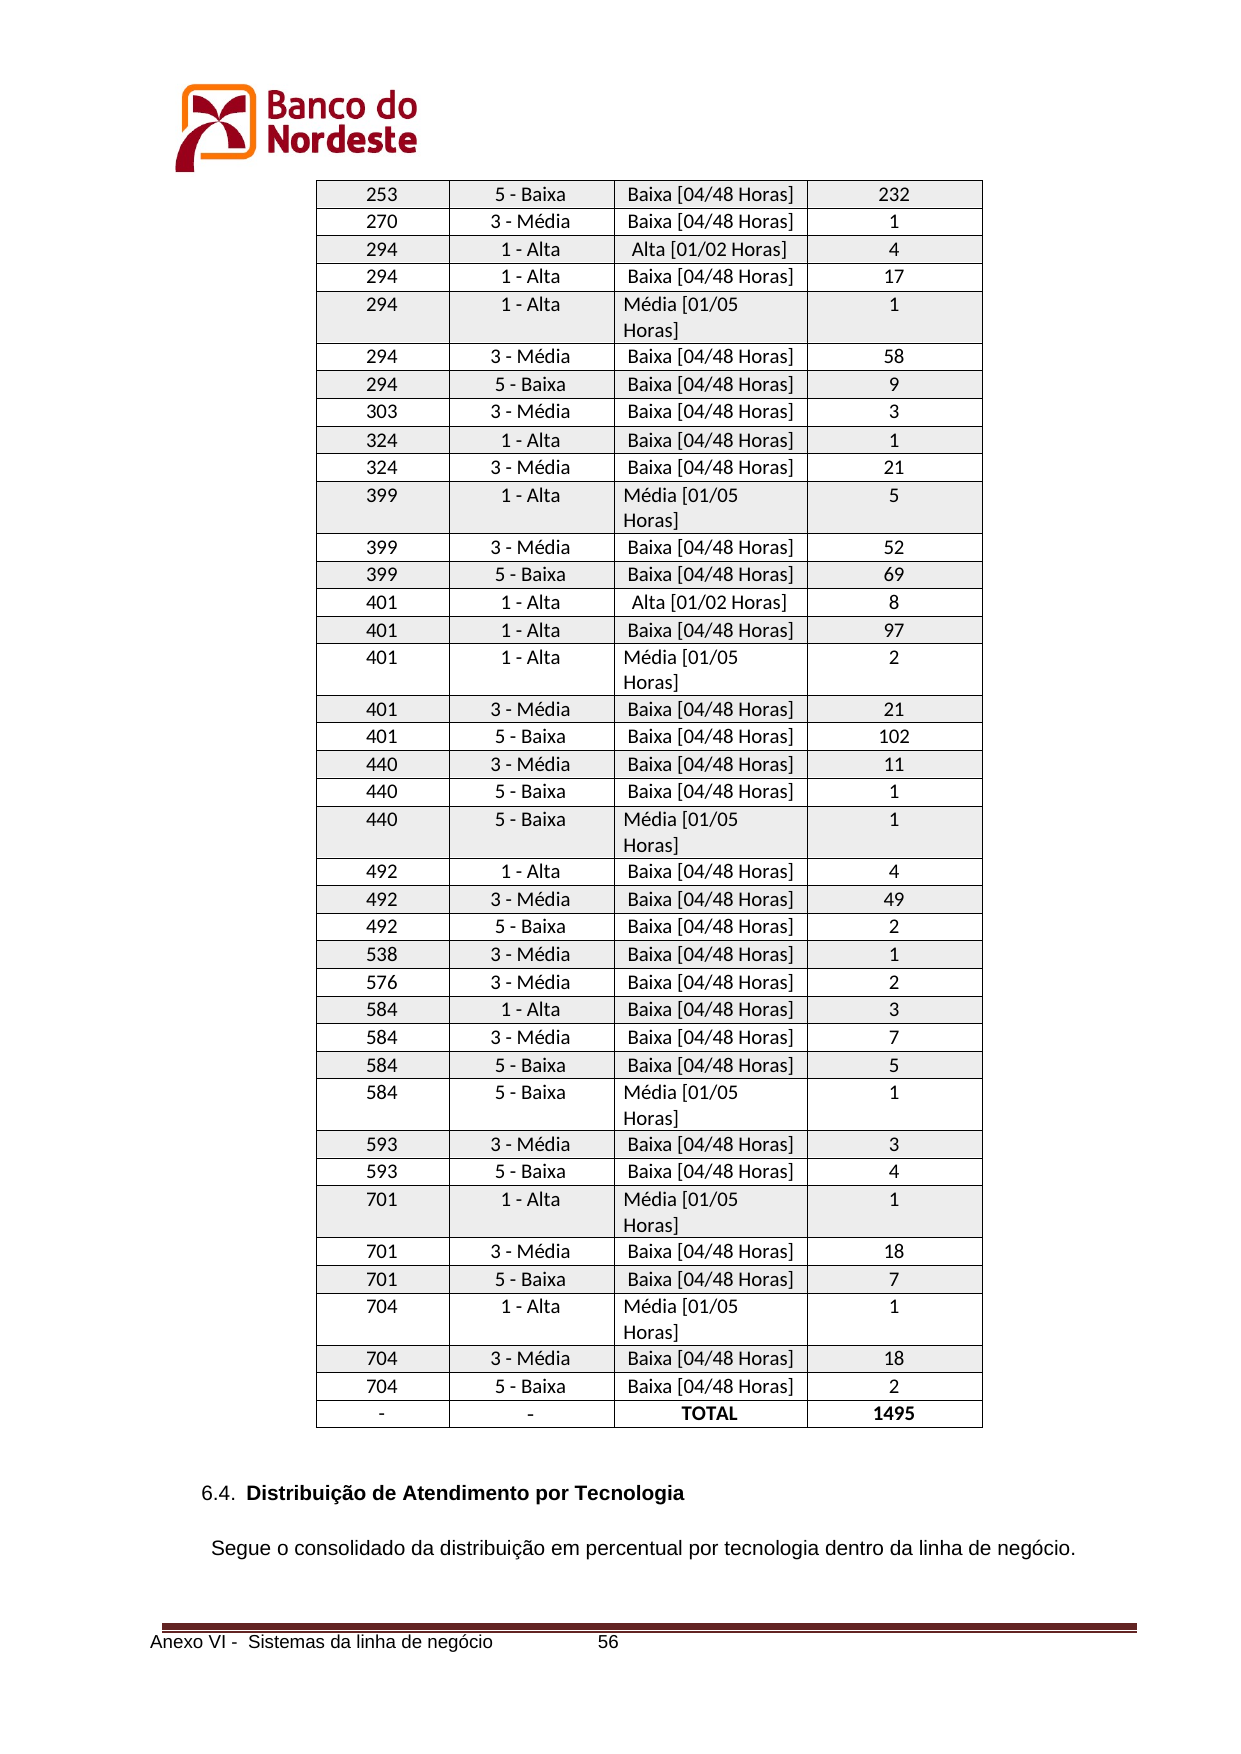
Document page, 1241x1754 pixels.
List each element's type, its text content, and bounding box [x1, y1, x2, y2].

table_cell 102 [808, 723, 982, 750]
table_cell 3 - Média [450, 1238, 614, 1265]
table_cell 294 [317, 344, 449, 370]
table_cell 5 - Baixa [450, 562, 614, 588]
table_cell Média [01/05 Horas] [615, 1294, 807, 1344]
table_cell 1495 [808, 1401, 982, 1427]
table_cell 1 - Alta [450, 859, 614, 885]
table_cell 1 [808, 779, 982, 806]
table_cell 492 [317, 859, 449, 885]
table_cell 1 [808, 1186, 982, 1237]
table_cell 576 [317, 969, 449, 996]
table_cell 440 [317, 807, 449, 857]
table_cell 2 [808, 914, 982, 940]
table_cell 1 [808, 292, 982, 342]
table_cell 1 - Alta [450, 997, 614, 1023]
table_cell 5 - Baixa [450, 723, 614, 750]
table_cell Baixa [04/48 Horas] [615, 886, 807, 913]
table_cell 1 [808, 941, 982, 968]
table_cell - [317, 1401, 449, 1427]
table_cell Baixa [04/48 Horas] [615, 1131, 807, 1157]
table_cell Média [01/05 Horas] [615, 1079, 807, 1130]
table_cell 3 - Média [450, 454, 614, 481]
table_cell Baixa [04/48 Horas] [615, 779, 807, 806]
list Distribuição de Atendimento por Tecnologia [201, 1481, 1136, 1505]
table_cell Baixa [04/48 Horas] [615, 181, 807, 207]
table_cell 69 [808, 562, 982, 588]
table_cell 253 [317, 181, 449, 207]
table_cell Baixa [04/48 Horas] [615, 859, 807, 885]
table_cell TOTAL [615, 1401, 807, 1427]
table_cell 440 [317, 779, 449, 806]
table_cell Baixa [04/48 Horas] [615, 1346, 807, 1372]
table_cell 294 [317, 236, 449, 262]
table_cell 3 - Média [450, 941, 614, 968]
table_cell 2 [808, 1373, 982, 1399]
table_cell 3 [808, 997, 982, 1023]
table_cell 49 [808, 886, 982, 913]
table_cell 584 [317, 1052, 449, 1078]
table_cell Média [01/05 Horas] [615, 1186, 807, 1237]
table_cell Média [01/05 Horas] [615, 644, 807, 695]
table_cell Alta [01/02 Horas] [615, 236, 807, 262]
table_cell 1 [808, 427, 982, 453]
table_cell Baixa [04/48 Horas] [615, 1266, 807, 1293]
table_cell 593 [317, 1131, 449, 1157]
table_cell 1 - Alta [450, 589, 614, 616]
table_cell Baixa [04/48 Horas] [615, 454, 807, 481]
table_cell 3 [808, 1131, 982, 1157]
table_cell 8 [808, 589, 982, 616]
table_cell 3 [808, 399, 982, 426]
table_cell 1 - Alta [450, 617, 614, 643]
table_cell 538 [317, 941, 449, 968]
table_cell 3 - Média [450, 209, 614, 235]
table_cell Baixa [04/48 Horas] [615, 209, 807, 235]
table_cell 3 - Média [450, 1024, 614, 1051]
table_cell 303 [317, 399, 449, 426]
table_cell 401 [317, 589, 449, 616]
table_cell 3 - Média [450, 1346, 614, 1372]
table_cell 701 [317, 1186, 449, 1237]
table_cell 21 [808, 696, 982, 722]
table_cell 3 - Média [450, 399, 614, 426]
table_cell 9 [808, 371, 982, 398]
table_cell Baixa [04/48 Horas] [615, 562, 807, 588]
table_cell 52 [808, 534, 982, 561]
table_cell Baixa [04/48 Horas] [615, 751, 807, 777]
table_cell 1 - Alta [450, 1186, 614, 1237]
table_cell Média [01/05 Horas] [615, 807, 807, 857]
table_cell 5 - Baixa [450, 1373, 614, 1399]
table_cell 5 - Baixa [450, 1052, 614, 1078]
table_cell 584 [317, 1024, 449, 1051]
table_cell 3 - Média [450, 534, 614, 561]
table_cell 5 - Baixa [450, 914, 614, 940]
table_cell 294 [317, 264, 449, 291]
table_cell Baixa [04/48 Horas] [615, 264, 807, 291]
table_cell 4 [808, 1159, 982, 1185]
table_cell Baixa [04/48 Horas] [615, 1238, 807, 1265]
table_cell 4 [808, 236, 982, 262]
table_cell 1 [808, 1079, 982, 1130]
table_cell 18 [808, 1346, 982, 1372]
table_cell 704 [317, 1294, 449, 1344]
table_cell Baixa [04/48 Horas] [615, 941, 807, 968]
table_cell 3 - Média [450, 969, 614, 996]
table_cell 1 - Alta [450, 644, 614, 695]
table_cell 5 [808, 482, 982, 533]
table_cell 584 [317, 1079, 449, 1130]
table_cell 4 [808, 859, 982, 885]
table_cell Média [01/05 Horas] [615, 482, 807, 533]
table_cell 5 [808, 1052, 982, 1078]
table_cell 1 - Alta [450, 427, 614, 453]
table_cell 1 - Alta [450, 236, 614, 262]
table_cell Baixa [04/48 Horas] [615, 344, 807, 370]
table_cell 97 [808, 617, 982, 643]
table_cell 232 [808, 181, 982, 207]
table_cell Baixa [04/48 Horas] [615, 534, 807, 561]
table_cell Baixa [04/48 Horas] [615, 371, 807, 398]
table_cell 584 [317, 997, 449, 1023]
table_cell 440 [317, 751, 449, 777]
table_cell 5 - Baixa [450, 181, 614, 207]
table_cell Baixa [04/48 Horas] [615, 723, 807, 750]
table_cell 7 [808, 1266, 982, 1293]
table_cell 401 [317, 617, 449, 643]
table_cell 399 [317, 534, 449, 561]
table_cell Baixa [04/48 Horas] [615, 696, 807, 722]
table_cell 11 [808, 751, 982, 777]
table_cell 294 [317, 292, 449, 342]
table_cell Baixa [04/48 Horas] [615, 617, 807, 643]
table_cell Baixa [04/48 Horas] [615, 969, 807, 996]
table_cell 5 - Baixa [450, 807, 614, 857]
table_cell Baixa [04/48 Horas] [615, 1159, 807, 1185]
table_cell 5 - Baixa [450, 371, 614, 398]
table_cell 3 - Média [450, 696, 614, 722]
table_cell Baixa [04/48 Horas] [615, 1052, 807, 1078]
table_cell 5 - Baixa [450, 1159, 614, 1185]
table_cell - [450, 1401, 614, 1427]
table_cell 704 [317, 1346, 449, 1372]
table_cell 5 - Baixa [450, 1079, 614, 1130]
table_cell Baixa [04/48 Horas] [615, 399, 807, 426]
table_cell 324 [317, 454, 449, 481]
table_cell 2 [808, 969, 982, 996]
table_cell 1 [808, 1294, 982, 1344]
table_cell Baixa [04/48 Horas] [615, 1373, 807, 1399]
table_cell 399 [317, 562, 449, 588]
table_cell 18 [808, 1238, 982, 1265]
table_cell Média [01/05 Horas] [615, 292, 807, 342]
table_cell 701 [317, 1266, 449, 1293]
table_cell 3 - Média [450, 886, 614, 913]
table_cell 3 - Média [450, 751, 614, 777]
table_cell 1 [808, 807, 982, 857]
table_cell 1 - Alta [450, 482, 614, 533]
table_cell 701 [317, 1238, 449, 1265]
table_cell Alta [01/02 Horas] [615, 589, 807, 616]
picture [165, 73, 424, 180]
table_cell 324 [317, 427, 449, 453]
table_cell 21 [808, 454, 982, 481]
table_cell 401 [317, 723, 449, 750]
table_cell 3 - Média [450, 344, 614, 370]
table_cell 704 [317, 1373, 449, 1399]
table_cell 58 [808, 344, 982, 370]
table_cell 593 [317, 1159, 449, 1185]
table_cell 5 - Baixa [450, 779, 614, 806]
table_cell 7 [808, 1024, 982, 1051]
table_cell 5 - Baixa [450, 1266, 614, 1293]
table_cell 294 [317, 371, 449, 398]
table_cell Baixa [04/48 Horas] [615, 427, 807, 453]
table_cell 1 - Alta [450, 264, 614, 291]
table_cell 492 [317, 914, 449, 940]
table_cell 1 - Alta [450, 1294, 614, 1344]
table_cell 401 [317, 644, 449, 695]
table_cell 401 [317, 696, 449, 722]
table_cell 3 - Média [450, 1131, 614, 1157]
table_cell 270 [317, 209, 449, 235]
table_cell Baixa [04/48 Horas] [615, 997, 807, 1023]
table_cell 1 - Alta [450, 292, 614, 342]
table_cell 492 [317, 886, 449, 913]
table_cell 399 [317, 482, 449, 533]
table_cell Baixa [04/48 Horas] [615, 1024, 807, 1051]
table_cell 1 [808, 209, 982, 235]
table_cell Baixa [04/48 Horas] [615, 914, 807, 940]
table_cell 2 [808, 644, 982, 695]
table_cell 17 [808, 264, 982, 291]
text Segue o consolidado da distribuição em percentual por tecnologia dentro da linha de negócio. [150, 1536, 1077, 1560]
